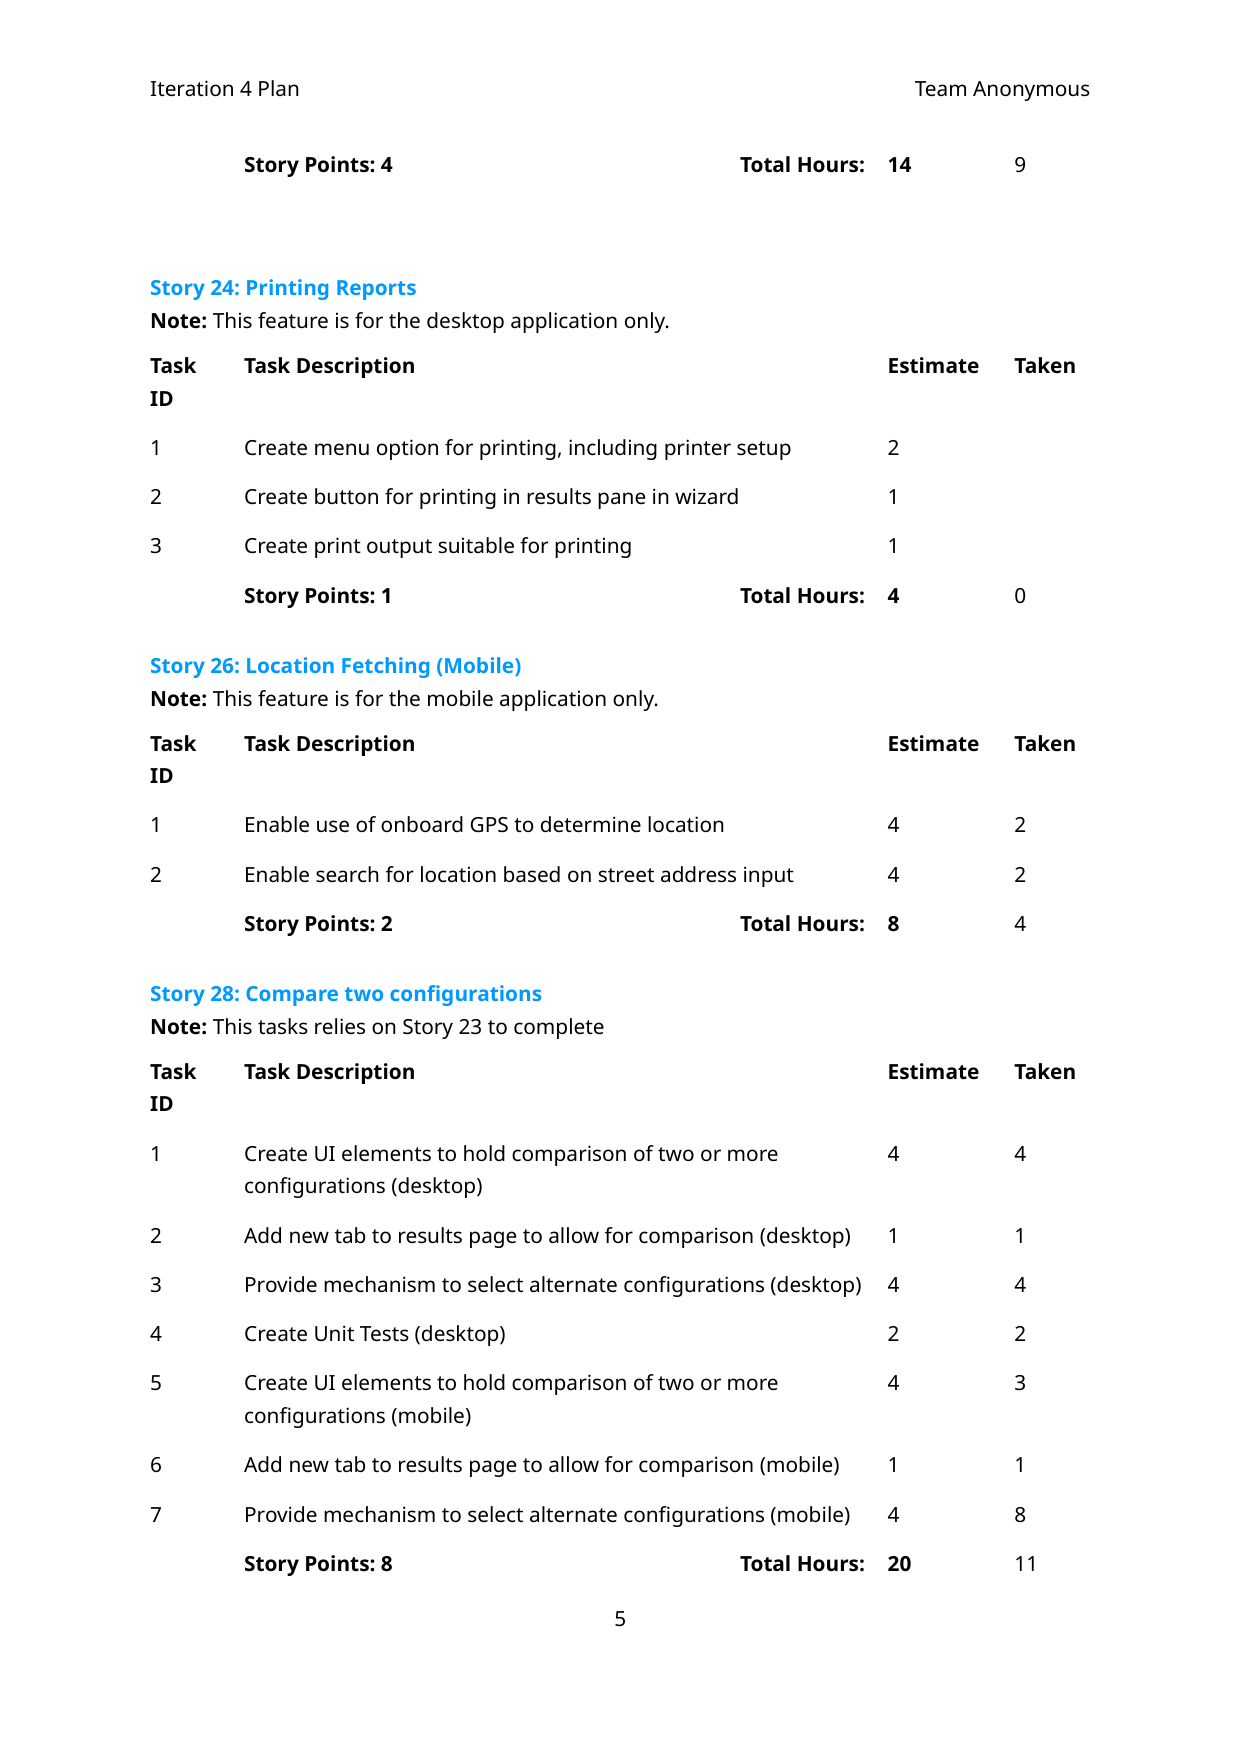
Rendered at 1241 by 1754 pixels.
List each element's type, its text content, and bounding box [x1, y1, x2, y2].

table_cell Create menu option for printing, including printer setup [233, 433, 876, 482]
table_cell [139, 909, 233, 958]
table_header Estimate [876, 1057, 1003, 1139]
table_cell 4 [876, 1500, 1003, 1549]
table_cell 0 [1003, 581, 1096, 630]
table_cell Create UI elements to hold comparison of two or more configurations (mobile) [233, 1369, 876, 1450]
table_header Task Description [233, 351, 876, 433]
table_cell 1 [876, 1221, 1003, 1270]
table_cell Story Points: 2 Total Hours: [233, 909, 876, 958]
table_cell 7 [139, 1500, 233, 1549]
table_cell 4 [1003, 909, 1096, 958]
table_cell [1003, 433, 1096, 482]
text Note: This feature is for the desktop application only. [150, 306, 1090, 334]
table_cell 2 [1003, 1319, 1096, 1368]
table_cell 14 [876, 150, 1003, 199]
table_cell 11 [1003, 1549, 1096, 1598]
table_cell Story Points: 8 Total Hours: [233, 1549, 876, 1598]
text Note: This tasks relies on Story 23 to complete [150, 1012, 1090, 1040]
table_header Estimate [876, 351, 1003, 433]
table_header Task ID [139, 729, 233, 811]
table_cell Create button for printing in results pane in wizard [233, 483, 876, 532]
table_cell 6 [139, 1450, 233, 1500]
table_cell [139, 581, 233, 630]
table_cell 2 [139, 483, 233, 532]
table_cell 2 [1003, 811, 1096, 860]
table_header Estimate [876, 729, 1003, 811]
table_cell 3 [1003, 1369, 1096, 1450]
subtitle Story 28: Compare two configurations [150, 979, 1090, 1008]
subtitle Story 26: Location Fetching (Mobile) [150, 651, 1090, 679]
table_header Taken [1003, 351, 1096, 433]
table_cell 1 [139, 1139, 233, 1221]
table_cell Add new tab to results page to allow for comparison (mobile) [233, 1450, 876, 1500]
table_cell 1 [876, 1450, 1003, 1500]
table_cell Create print output suitable for printing [233, 532, 876, 581]
table_cell 3 [139, 532, 233, 581]
table_cell Create UI elements to hold comparison of two or more configurations (desktop) [233, 1139, 876, 1221]
table_cell 2 [139, 1221, 233, 1270]
table_cell 4 [1003, 1139, 1096, 1221]
table_cell Story Points: 1 Total Hours: [233, 581, 876, 630]
table_cell 2 [139, 860, 233, 909]
table_cell Story Points: 4 Total Hours: [233, 150, 876, 199]
table_cell Provide mechanism to select alternate configurations (mobile) [233, 1500, 876, 1549]
table_cell Enable search for location based on street address input [233, 860, 876, 909]
table_cell Add new tab to results page to allow for comparison (desktop) [233, 1221, 876, 1270]
table_header Task ID [139, 351, 233, 433]
table_cell 1 [876, 483, 1003, 532]
table_cell 1 [1003, 1450, 1096, 1500]
table_cell 1 [1003, 1221, 1096, 1270]
table_cell 2 [876, 1319, 1003, 1368]
table_cell 5 [139, 1369, 233, 1450]
table_header Taken [1003, 729, 1096, 811]
table_cell 4 [139, 1319, 233, 1368]
table_cell 4 [876, 581, 1003, 630]
table_cell Create Unit Tests (desktop) [233, 1319, 876, 1368]
table_header Task Description [233, 1057, 876, 1139]
table_cell 8 [1003, 1500, 1096, 1549]
table_cell 8 [876, 909, 1003, 958]
table_cell 2 [1003, 860, 1096, 909]
table_header Task Description [233, 729, 876, 811]
table_cell 20 [876, 1549, 1003, 1598]
table_cell 4 [876, 1139, 1003, 1221]
table_cell Enable use of onboard GPS to determine location [233, 811, 876, 860]
table_cell 9 [1003, 150, 1096, 199]
table_cell [139, 1549, 233, 1598]
text Note: This feature is for the mobile application only. [150, 684, 1090, 712]
table_cell 1 [139, 811, 233, 860]
table_cell [1003, 532, 1096, 581]
table_cell 4 [1003, 1270, 1096, 1319]
table_header Task ID [139, 1057, 233, 1139]
table_cell [139, 150, 233, 199]
table_cell 4 [876, 1270, 1003, 1319]
table_cell 2 [876, 433, 1003, 482]
table_cell 3 [139, 1270, 233, 1319]
table_cell 1 [876, 532, 1003, 581]
table_cell Provide mechanism to select alternate configurations (desktop) [233, 1270, 876, 1319]
table_cell 4 [876, 1369, 1003, 1450]
table_cell 4 [876, 811, 1003, 860]
table_cell 1 [139, 433, 233, 482]
table_cell [1003, 483, 1096, 532]
table_cell 4 [876, 860, 1003, 909]
table_header Taken [1003, 1057, 1096, 1139]
subtitle Story 24: Printing Reports [150, 273, 1090, 302]
